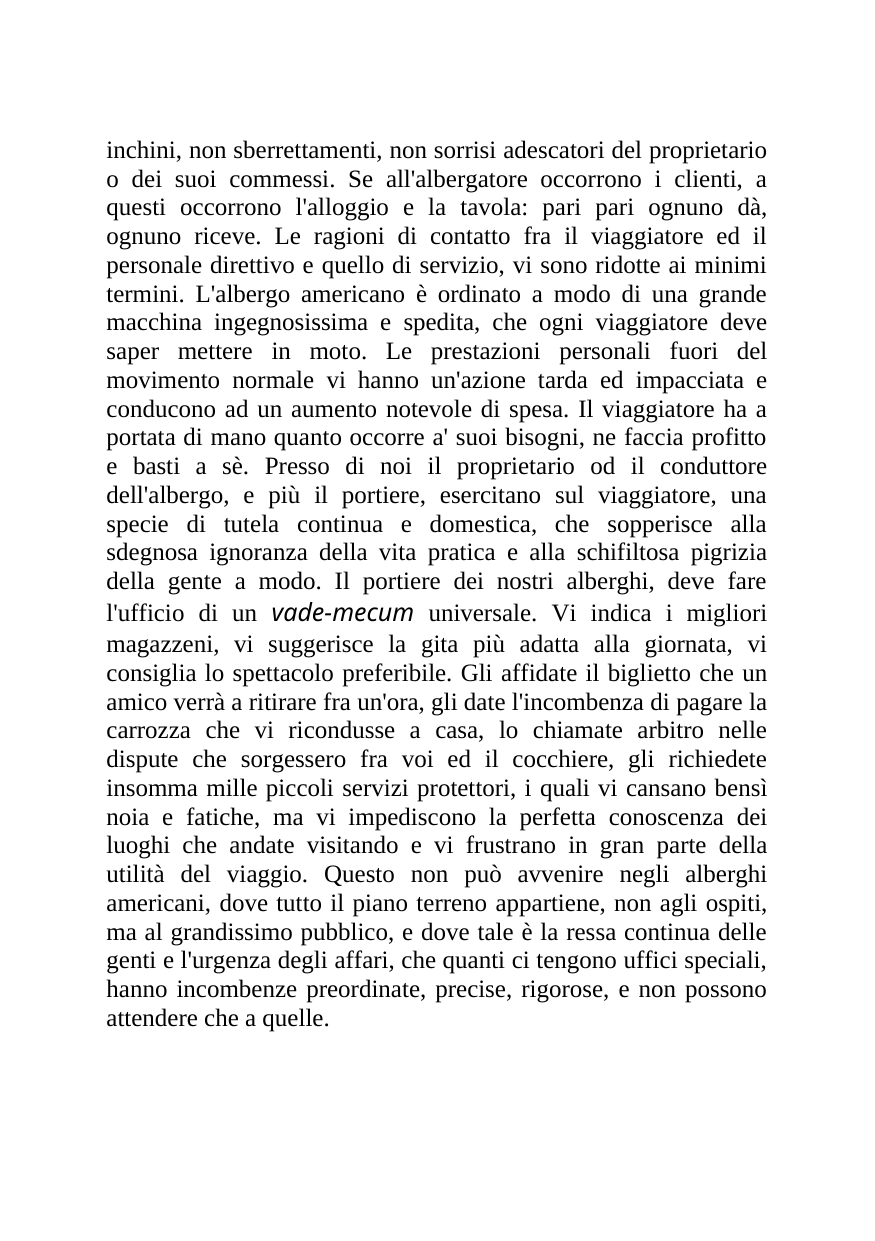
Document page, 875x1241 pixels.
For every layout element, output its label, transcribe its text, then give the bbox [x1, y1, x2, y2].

text inchini, non sberrettamenti, non sorrisi adescatori del proprietario o dei suoi commessi. Se all'albergatore occorrono i clienti, a questi occorrono l'alloggio e la tavola: pari pari ognuno dà, ognuno riceve. Le ragioni di contatto fra il viaggiatore ed il personale direttivo e quello di servizio, vi sono ridotte ai minimi termini. L'albergo americano è ordinato a modo di una grande macchina ingegnosissima e spedita, che ogni viaggiatore deve saper mettere in moto. Le prestazioni personali fuori del movimento normale vi hanno un'azione tarda ed impacciata e conducono ad un aumento notevole di spesa. Il viaggiatore ha a portata di mano quanto occorre a' suoi bisogni, ne faccia profitto e basti a sè. Presso di noi il proprietario od il conduttore dell'albergo, e più il portiere, esercitano sul viaggiatore, una specie di tutela continua e domestica, che sopperisce alla sdegnosa ignoranza della vita pratica e alla schifiltosa pigrizia della gente a modo. Il portiere dei nostri alberghi, deve fare l'ufficio di un vade-mecum universale. Vi indica i migliori magazzeni, vi suggerisce la gita più adatta alla giornata, vi consiglia lo spettacolo preferibile. Gli affidate il biglietto che un amico verrà a ritirare fra un'ora, gli date l'incombenza di pagare la carrozza che vi ricondusse a casa, lo chiamate arbitro nelle dispute che sorgessero fra voi ed il cocchiere, gli richiedete insomma mille piccoli servizi protettori, i quali vi cansano bensì noia e fatiche, ma vi impediscono la perfetta conoscenza dei luoghi che andate visitando e vi frustrano in gran parte della utilità del viaggio. Questo non può avvenire negli alberghi americani, dove tutto il piano terreno appartiene, non agli ospiti, ma al grandissimo pubblico, e dove tale è la ressa continua delle genti e l'urgenza degli affari, che quanti ci tengono uffici speciali, hanno incombenze preordinate, precise, rigorose, e non possono attendere che a quelle. [106, 135, 768, 1032]
